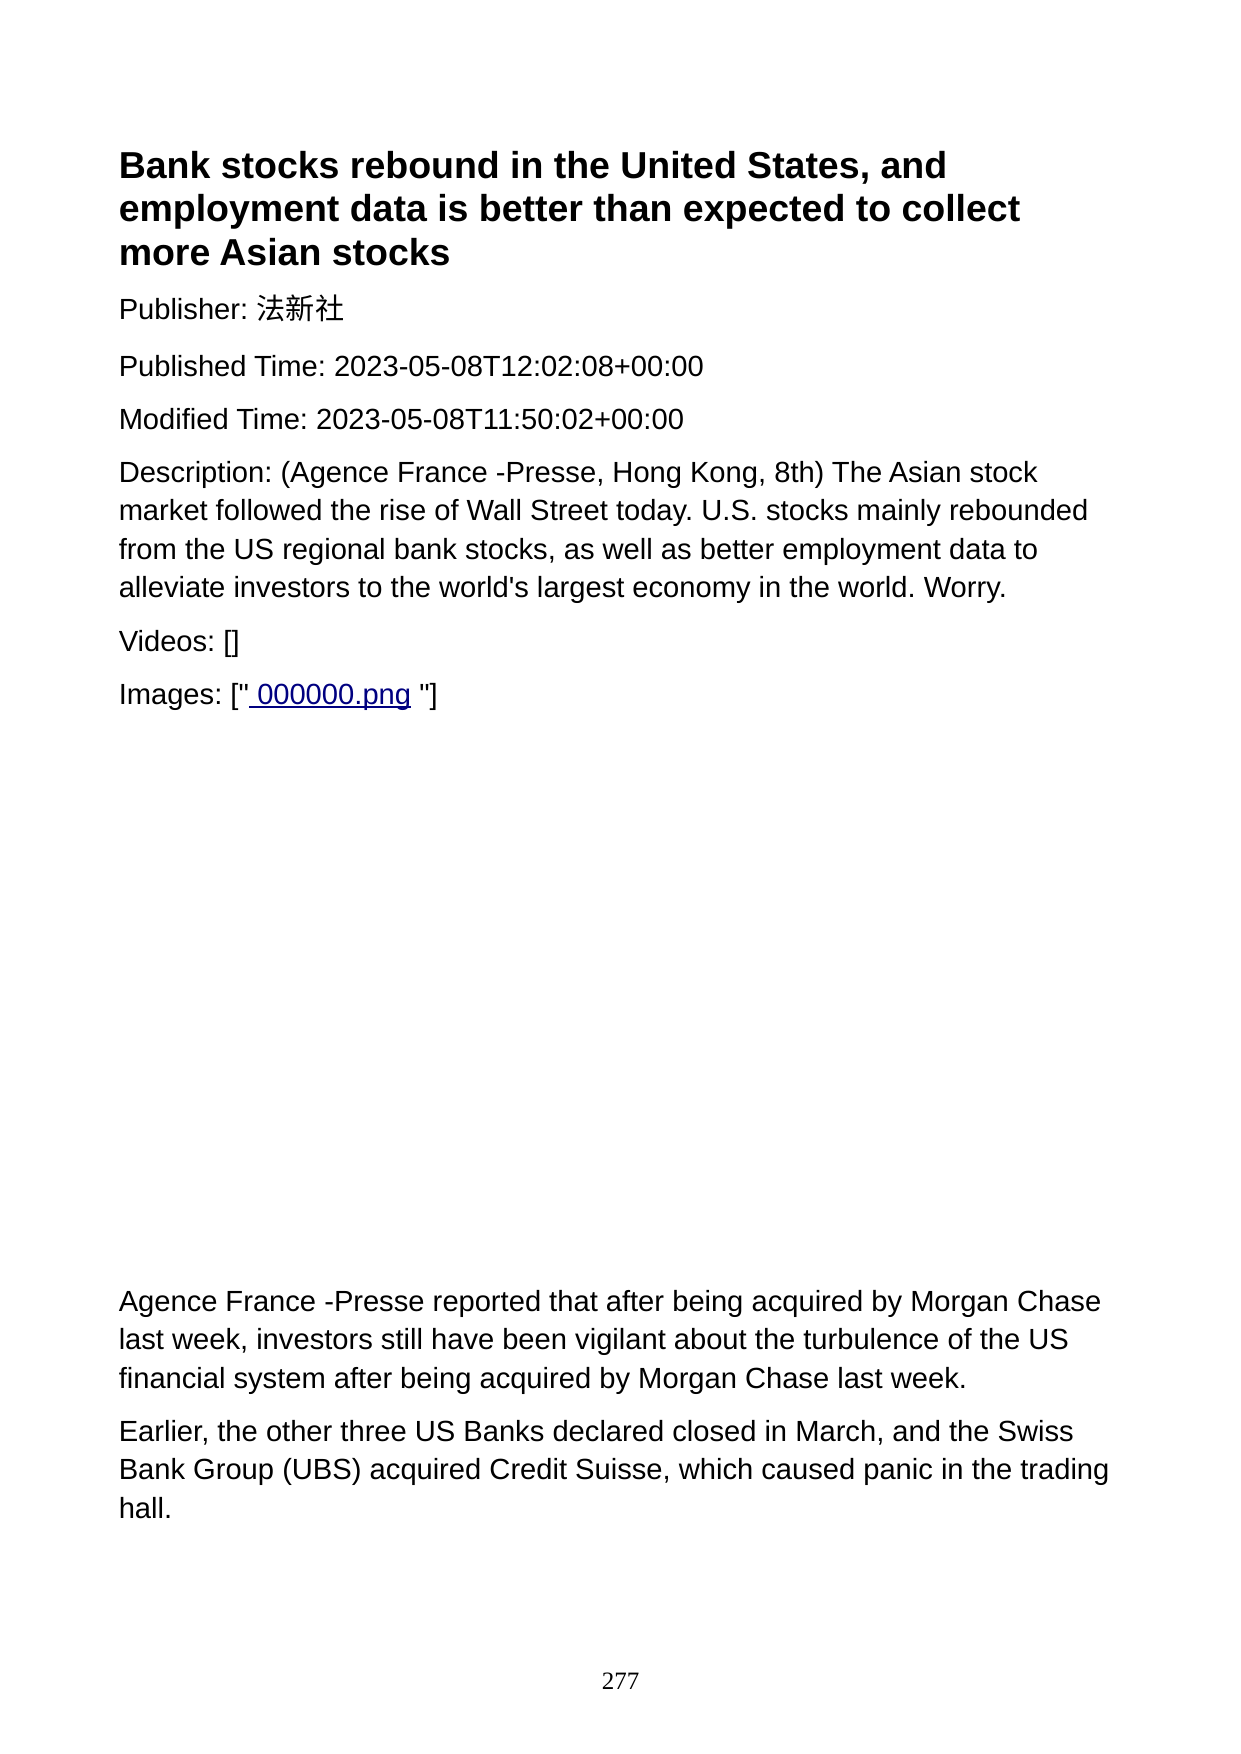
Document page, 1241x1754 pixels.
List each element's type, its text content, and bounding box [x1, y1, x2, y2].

text Images: [" 000000.png "] [118, 677, 1122, 710]
text Earlier, the other three US Banks declared closed in March, and the Swiss Bank Group (UBS) acquired Credit Suisse, which caused panic in the trading hall. [118, 1414, 1122, 1524]
text Description: (Agence France -Presse, Hong Kong, 8th) The Asian stock market followed the rise of Wall Street today. U.S. stocks mainly rebounded from the US regional bank stocks, as well as better employment data to alleviate investors to the world's largest economy in the world. Worry. [118, 455, 1122, 604]
text Modified Time: 2023-05-08T11:50:02+00:00 [118, 402, 1122, 435]
subtitle Bank stocks rebound in the United States, and employment data is better than expected to collect more Asian stocks [118, 143, 1122, 273]
text Publisher: 法新社 [118, 285, 1122, 328]
text Videos: [] [118, 623, 1122, 657]
text Agence France -Presse reported that after being acquired by Morgan Chase last week, investors still have been vigilant about the turbulence of the US financial system after being acquired by Morgan Chase last week. [118, 730, 1122, 1394]
text Published Time: 2023-05-08T12:02:08+00:00 [118, 348, 1122, 382]
